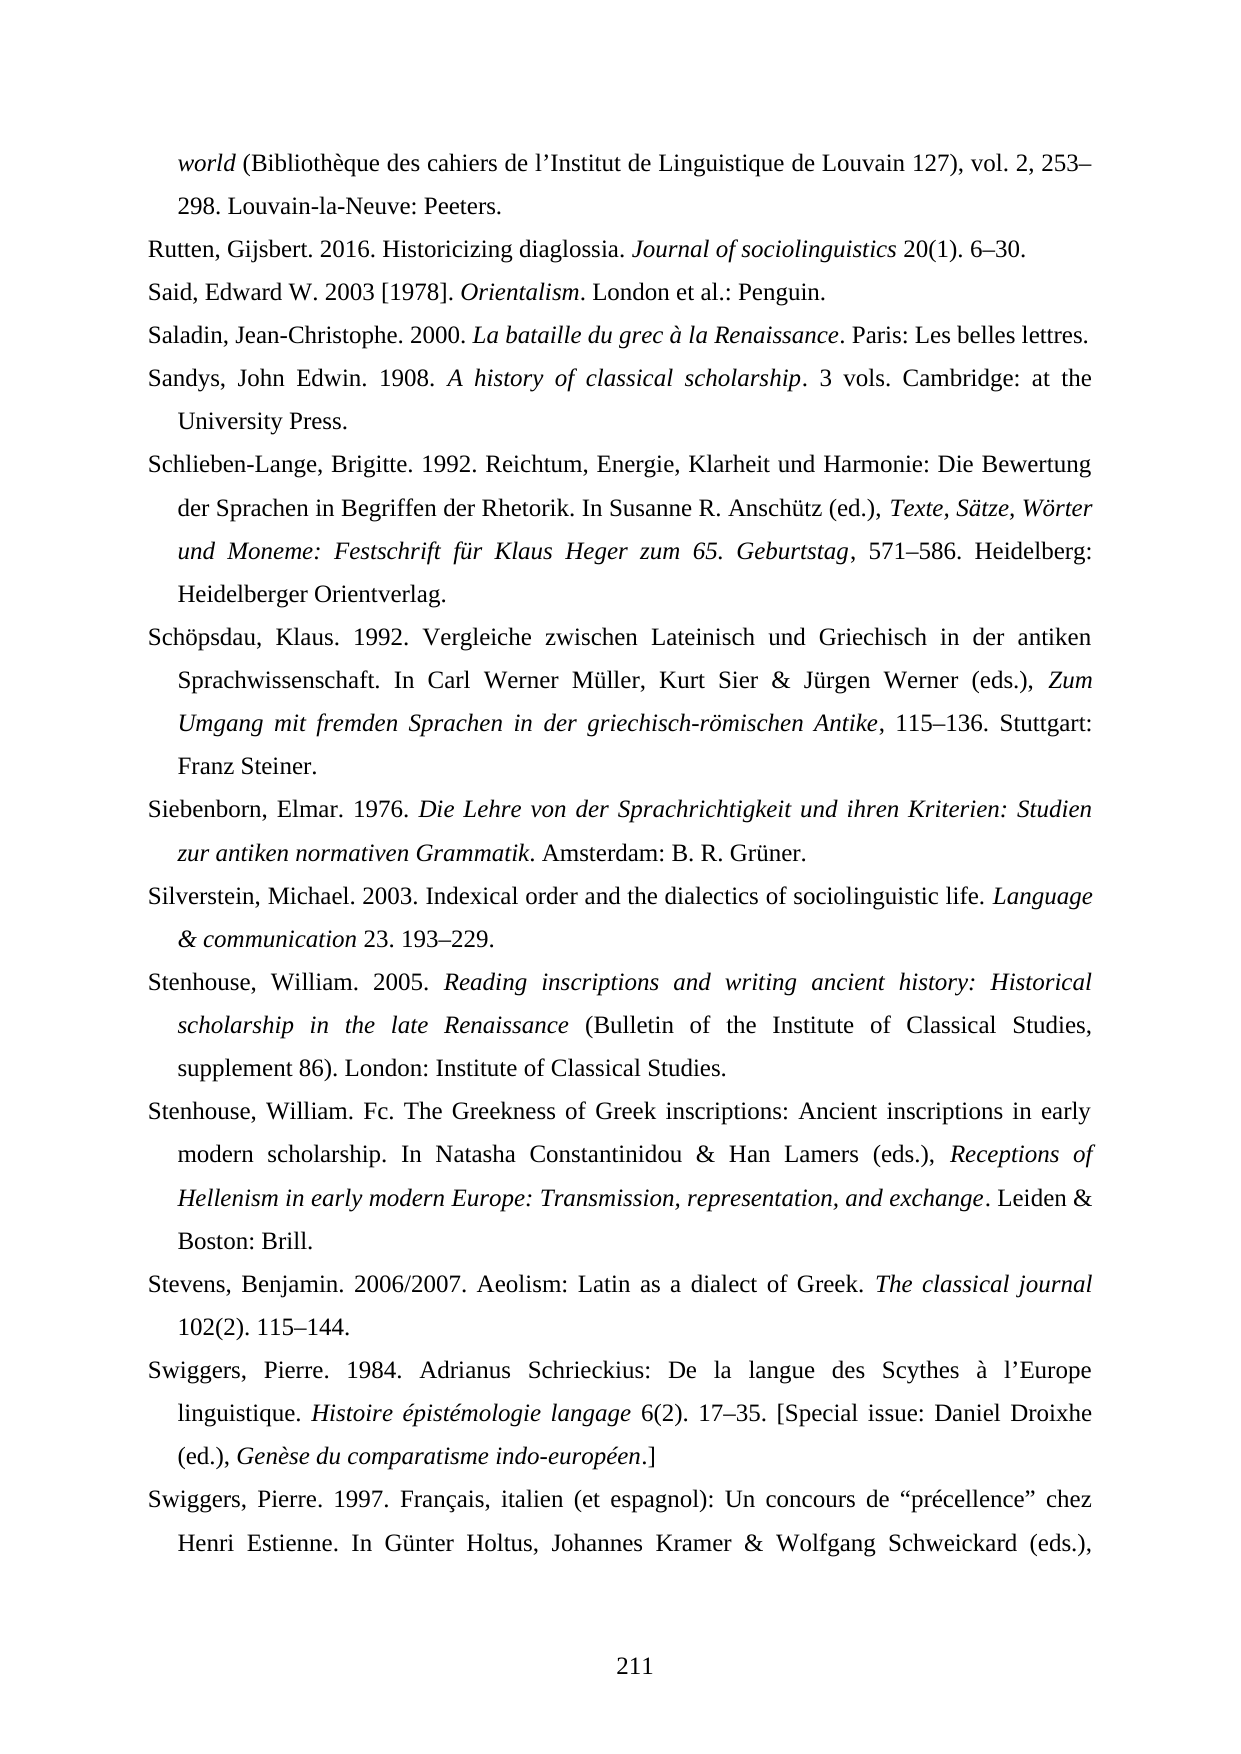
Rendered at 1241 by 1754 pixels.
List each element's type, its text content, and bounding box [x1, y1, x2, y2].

text Said, Edward W. 2003 [1978]. Orientalism. London et al.: Penguin. [148, 277, 1093, 306]
text Stenhouse, William. Fc. The Greekness of Greek inscriptions: Ancient inscriptions in early modern scholarship. In Natasha Constantinidou & Han Lamers (eds.), Receptions of Hellenism in early modern Europe: Transmission, representation, and exchange. Leiden & Boston: Brill. [148, 1096, 1093, 1254]
text Sandys, John Edwin. 1908. A history of classical scholarship. 3 vols. Cambridge: at the University Press. [148, 363, 1093, 435]
text Swiggers, Pierre. 1997. Français, italien (et espagnol): Un concours de “précellence” chez Henri Estienne. In Günter Holtus, Johannes Kramer & Wolfgang Schweickard (eds.), [148, 1484, 1093, 1556]
text Silverstein, Michael. 2003. Indexical order and the dialectics of sociolinguistic life. Language & communication 23. 193–229. [148, 881, 1093, 953]
text Rutten, Gijsbert. 2016. Historicizing diaglossia. Journal of sociolinguistics 20(1). 6–30. [148, 234, 1093, 263]
text Siebenborn, Elmar. 1976. Die Lehre von der Sprachrichtigkeit und ihren Kriterien: Studien zur antiken normativen Grammatik. Amsterdam: B. R. Grüner. [148, 794, 1093, 866]
text world (Bibliothèque des cahiers de l’Institut de Linguistique de Louvain 127), vol. 2, 253–298. Louvain-la-Neuve: Peeters. [148, 148, 1093, 219]
text Schlieben-Lange, Brigitte. 1992. Reichtum, Energie, Klarheit und Harmonie: Die Bewertung der Sprachen in Begriffen der Rhetorik. In Susanne R. Anschütz (ed.), Texte, Sätze, Wörter und Moneme: Festschrift für Klaus Heger zum 65. Geburtstag, 571–586. Heidelberg: Heidelberger Orientverlag. [148, 449, 1093, 608]
text Saladin, Jean-Christophe. 2000. La bataille du grec à la Renaissance. Paris: Les belles lettres. [148, 320, 1093, 349]
text Stenhouse, William. 2005. Reading inscriptions and writing ancient history: Historical scholarship in the late Renaissance (Bulletin of the Institute of Classical Studies, supplement 86). London: Institute of Classical Studies. [148, 967, 1093, 1082]
text Swiggers, Pierre. 1984. Adrianus Schrieckius: De la langue des Scythes à l’Europe linguistique. Histoire épistémologie langage 6(2). 17–35. [Special issue: Daniel Droixhe (ed.), Genèse du comparatisme indo-européen.] [148, 1355, 1093, 1470]
text Stevens, Benjamin. 2006/2007. Aeolism: Latin as a dialect of Greek. The classical journal 102(2). 115–144. [148, 1269, 1093, 1341]
text Schöpsdau, Klaus. 1992. Vergleiche zwischen Lateinisch und Griechisch in der antiken Sprachwissenschaft. In Carl Werner Müller, Kurt Sier & Jürgen Werner (eds.), Zum Umgang mit fremden Sprachen in der griechisch-römischen Antike, 115–136. Stuttgart: Franz Steiner. [148, 622, 1093, 780]
